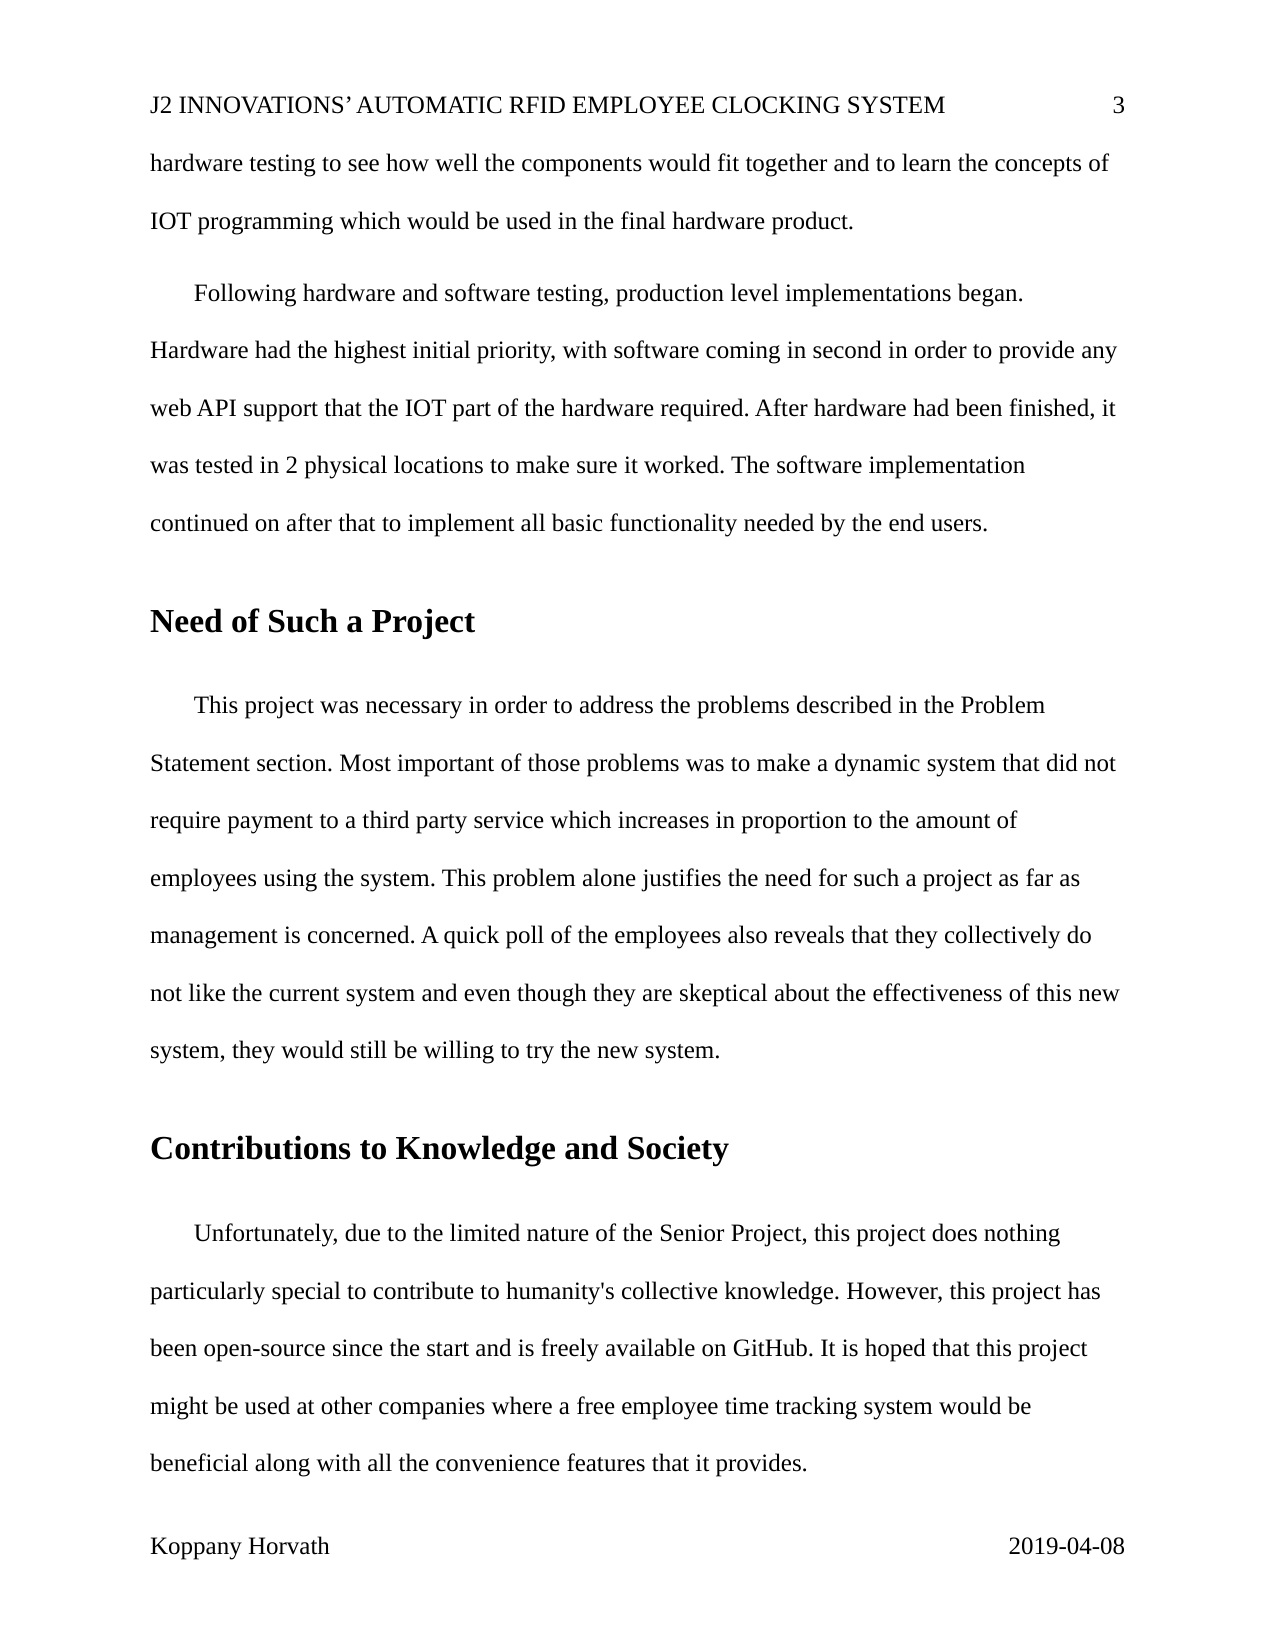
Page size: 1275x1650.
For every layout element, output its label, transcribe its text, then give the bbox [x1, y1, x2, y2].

text Following hardware and software testing, production level implementations began. Hardware had the highest initial priority, with software coming in second in order to provide any web API support that the IOT part of the hardware required. After hardware had been finished, it was tested in 2 physical locations to make sure it worked. The software implementation continued on after that to implement all basic functionality needed by the end users. [150, 278, 1125, 537]
text Unfortunately, due to the limited nature of the Senior Project, this project does nothing particularly special to contribute to humanity's collective knowledge. However, this project has been open-source since the start and is freely available on GitHub. It is hoped that this project might be used at other companies where a free employee time tracking system would be beneficial along with all the convenience features that it provides. [150, 1218, 1125, 1477]
text hardware testing to see how well the components would fit together and to learn the concepts of IOT programming which would be used in the final hardware product. [150, 148, 1125, 234]
text This project was necessary in order to address the problems described in the Problem Statement section. Most important of those problems was to make a dynamic system that did not require payment to a third party service which increases in proportion to the amount of employees using the system. This problem alone justifies the need for such a project as far as management is concerned. A quick poll of the employees also reveals that they collectively do not like the current system and even though they are skeptical about the effectiveness of this new system, they would still be willing to try the new system. [150, 691, 1125, 1064]
subtitle Contributions to Knowledge and Society [150, 1128, 1125, 1167]
subtitle Need of Such a Project [150, 601, 1125, 639]
